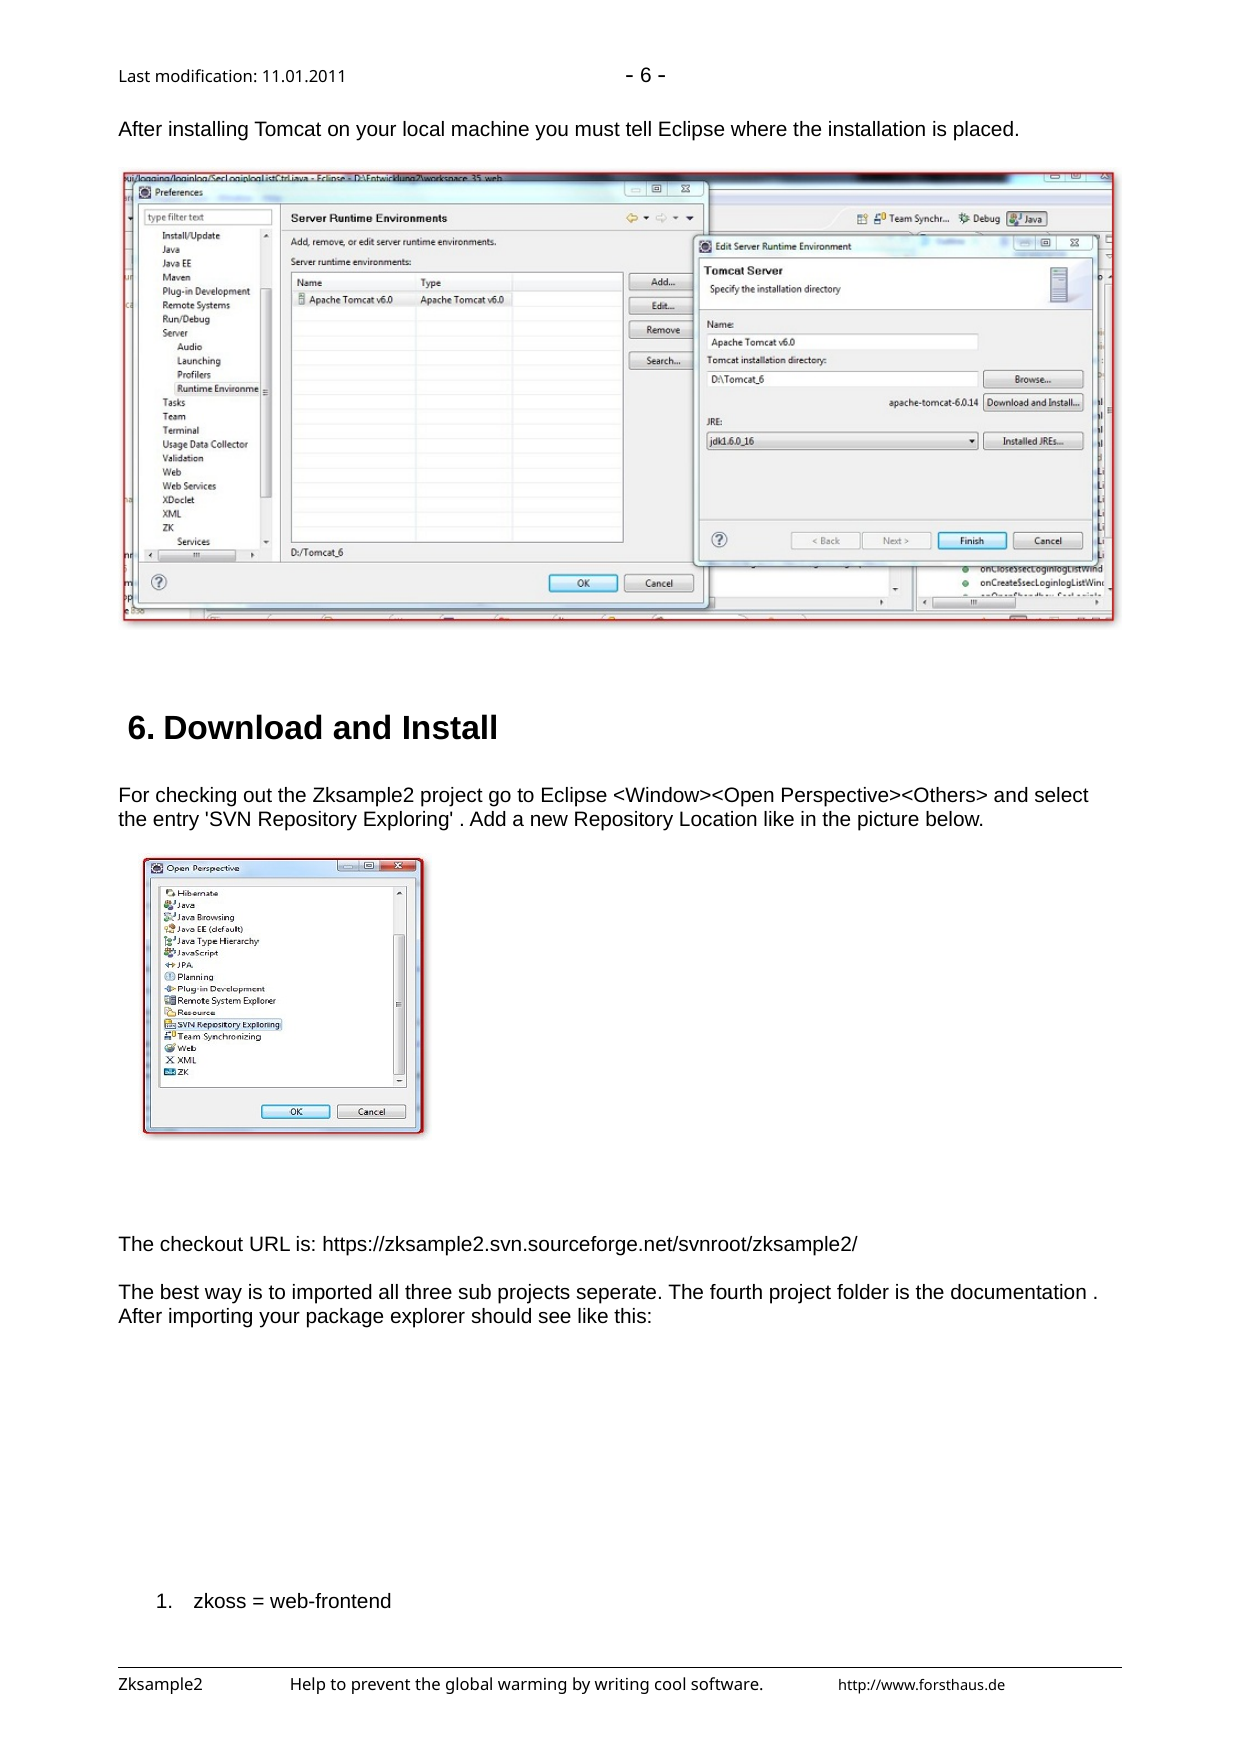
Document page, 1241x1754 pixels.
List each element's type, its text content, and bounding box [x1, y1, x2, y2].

list zkoss = web-frontend [156, 1589, 1122, 1613]
subtitle Download and Install [118, 708, 1122, 746]
text After installing Tomcat on your local machine you must tell Eclipse where the installation is placed. [118, 117, 1122, 141]
text The checkout URL is: https://zksample2.svn.sourceforge.net/svnroot/zksample2/ [118, 1232, 1122, 1256]
picture [118, 167, 1123, 630]
text The best way is to imported all three sub projects seperate. The fourth project folder is the documentation . After importing your package explorer should see like this: [118, 1280, 1122, 1328]
picture [138, 853, 433, 1141]
text For checking out the Zksample2 project go to Eclipse <Window><Open Perspective><Others> and select the entry 'SVN Repository Exploring' . Add a new Repository Location like in the picture below. [118, 783, 1122, 831]
